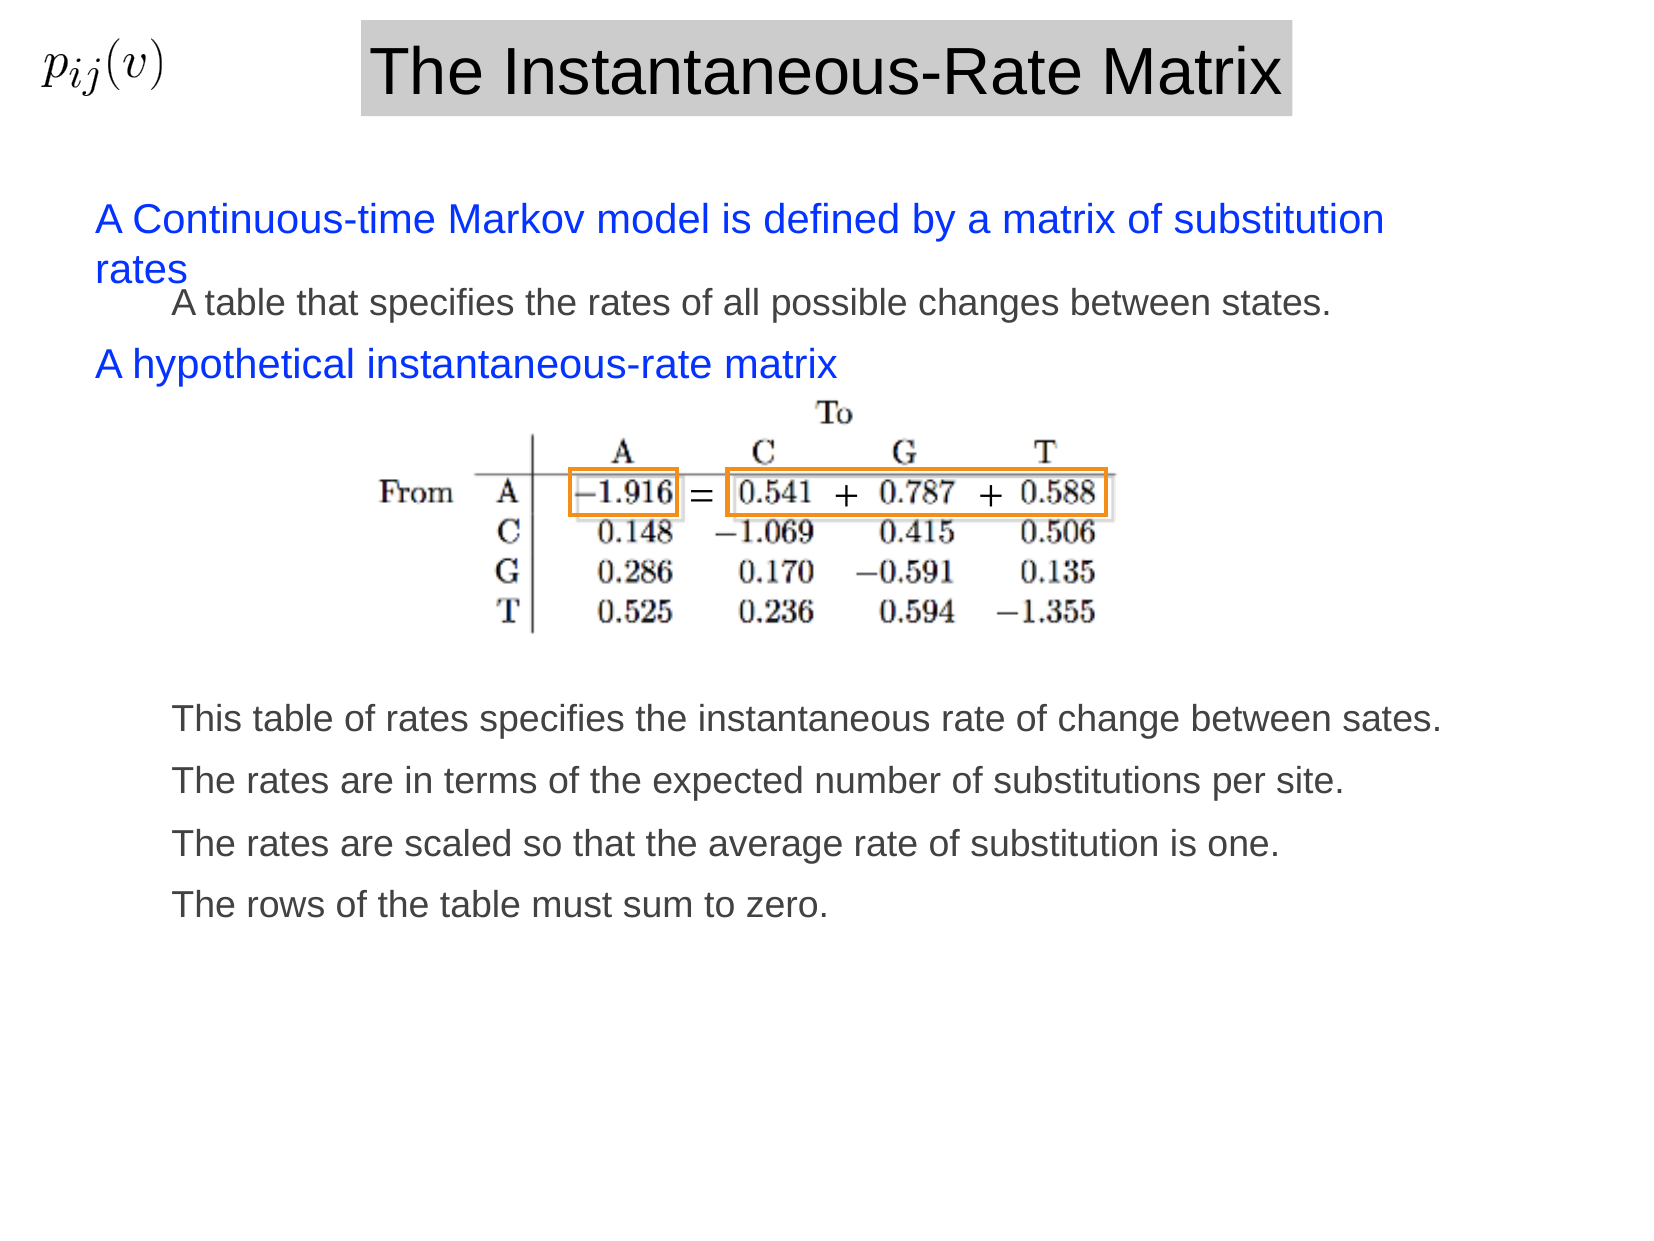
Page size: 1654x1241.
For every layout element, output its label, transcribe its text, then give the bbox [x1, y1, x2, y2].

text_box + [969, 458, 1013, 530]
picture [41, 38, 162, 96]
text_box + [825, 458, 868, 530]
text_box The Instantaneous-Rate Matrix [361, 20, 1293, 117]
text_box A table that specifies the rates of all possible changes between states. [163, 269, 1495, 328]
text_box The rows of the table must sum to zero. [163, 872, 1495, 934]
text_box The rates are scaled so that the average rate of substitution is one. [163, 810, 1495, 872]
text_box A hypothetical instantaneous-rate matrix [86, 328, 1495, 396]
text_box This table of rates specifies the instantaneous rate of change between sates. [163, 686, 1495, 748]
text_box = [680, 458, 723, 530]
picture [377, 393, 1126, 646]
text_box The rates are in terms of the expected number of substitutions per site. [163, 748, 1495, 810]
text_box A Continuous-time Markov model is defined by a matrix of substitution rates [86, 183, 1495, 301]
